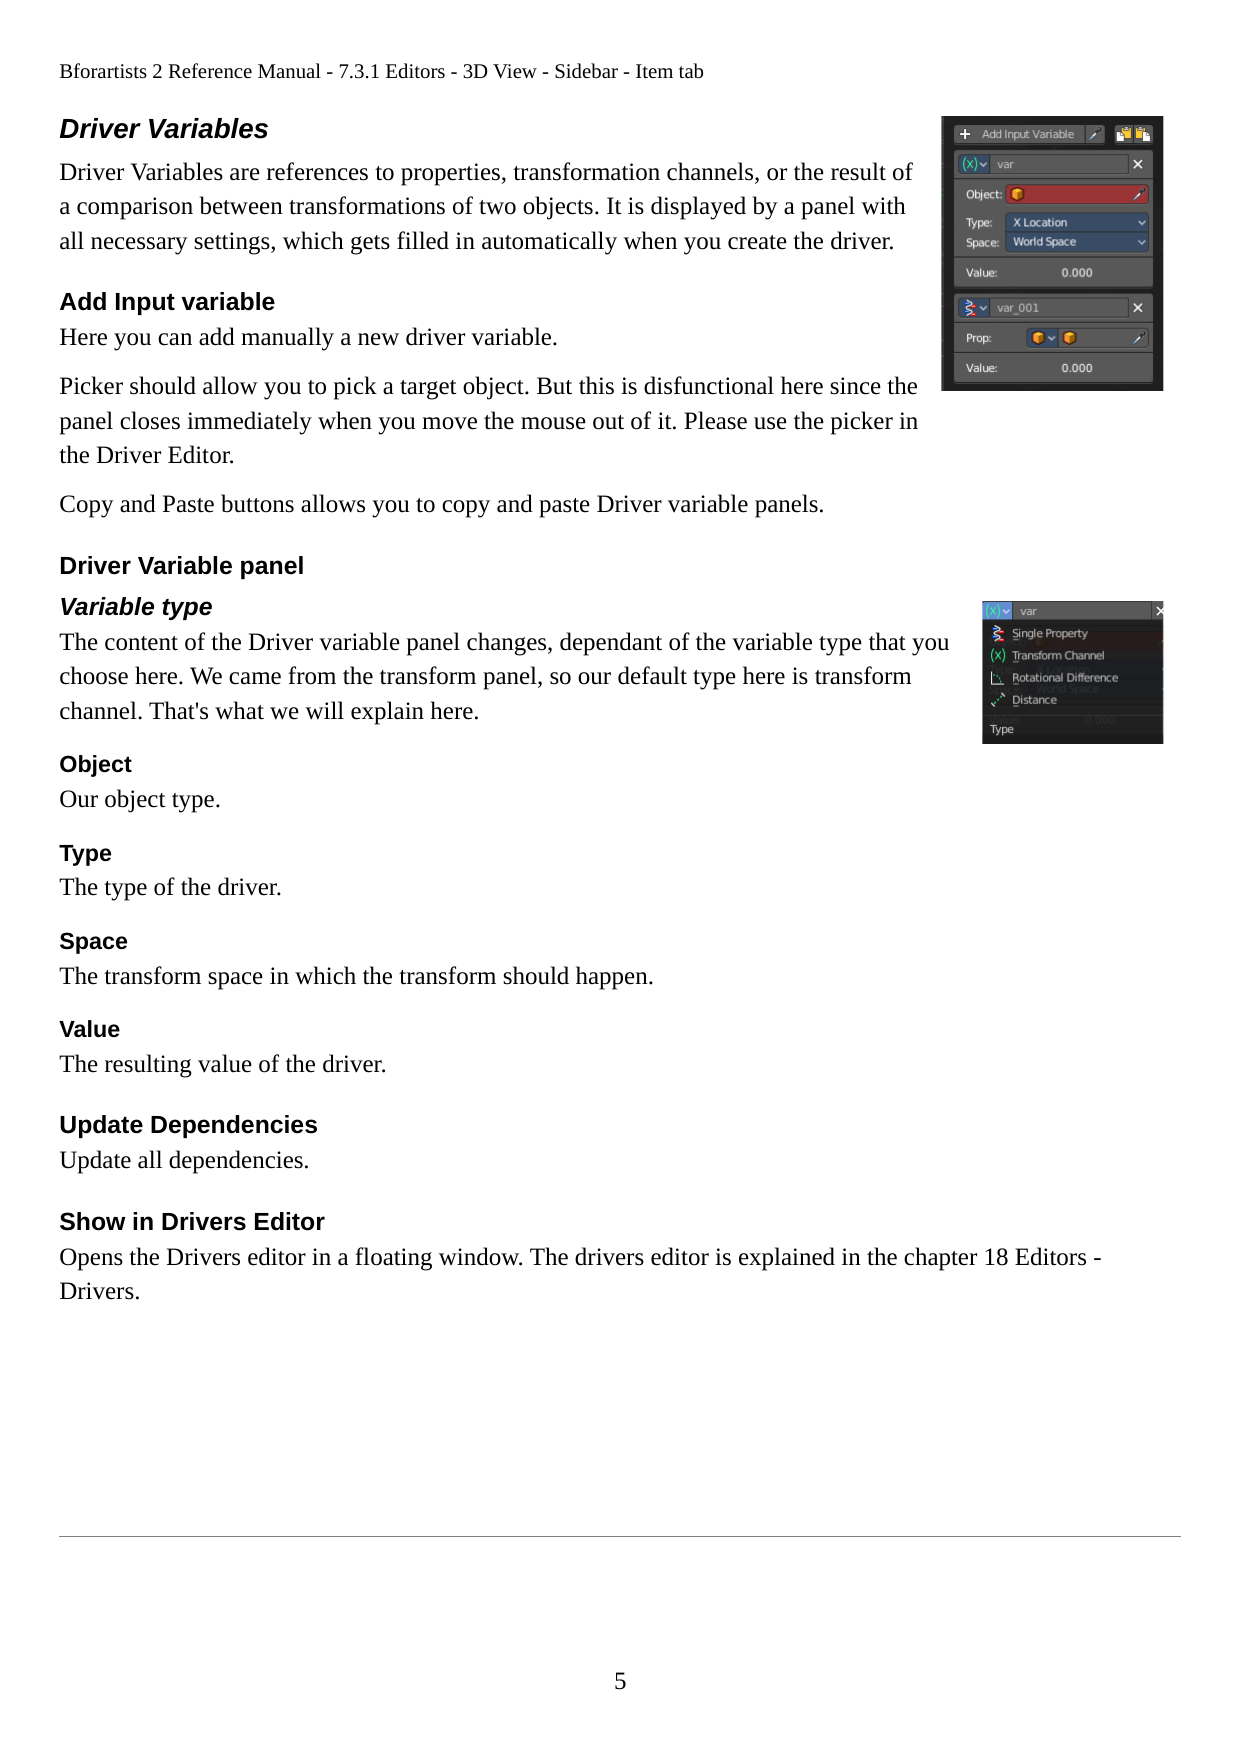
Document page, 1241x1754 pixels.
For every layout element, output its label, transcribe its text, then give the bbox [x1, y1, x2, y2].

subtitle Value [59, 1016, 1181, 1043]
picture [982, 601, 1164, 744]
subtitle Show in Drivers Editor [59, 1207, 1181, 1236]
picture [941, 116, 1164, 391]
subtitle Variable type [59, 592, 1181, 621]
subtitle Driver Variables [59, 113, 1181, 144]
text Our object type. [59, 784, 1181, 813]
text Driver Variables are references to properties, transformation channels, or the result of a comparison between transformations of two objects. It is displayed by a panel with all necessary settings, which gets filled in automatically when you create the driver. [59, 157, 941, 255]
text Here you can add manually a new driver variable. [59, 322, 941, 351]
subtitle Space [59, 928, 1181, 954]
text Opens the Drivers editor in a floating window. The drivers editor is explained in the chapter 18 Editors - Drivers. [59, 1242, 1181, 1305]
text The resulting value of the driver. [59, 1049, 1181, 1078]
text Update all dependencies. [59, 1145, 1181, 1174]
subtitle Type [59, 839, 1181, 866]
text Copy and Paste buttons allows you to copy and paste Driver variable panels. [59, 489, 1181, 518]
text The transform space in which the transform should happen. [59, 961, 1181, 989]
subtitle Add Input variable [59, 287, 941, 316]
subtitle Update Dependencies [59, 1111, 1181, 1139]
text Picker should allow you to pick a target object. But this is disfunctional here since the panel closes immediately when you move the mouse out of it. Please use the picker in the Driver Editor. [59, 371, 1181, 469]
text The type of the driver. [59, 872, 1181, 901]
subtitle [1164, 287, 1181, 316]
subtitle Object [59, 751, 1181, 778]
subtitle Driver Variable panel [59, 551, 1181, 579]
text The content of the Driver variable panel changes, dependant of the variable type that you choose here. We came from the transform panel, so our default type here is transform channel. That's what we will explain here. [59, 627, 982, 724]
